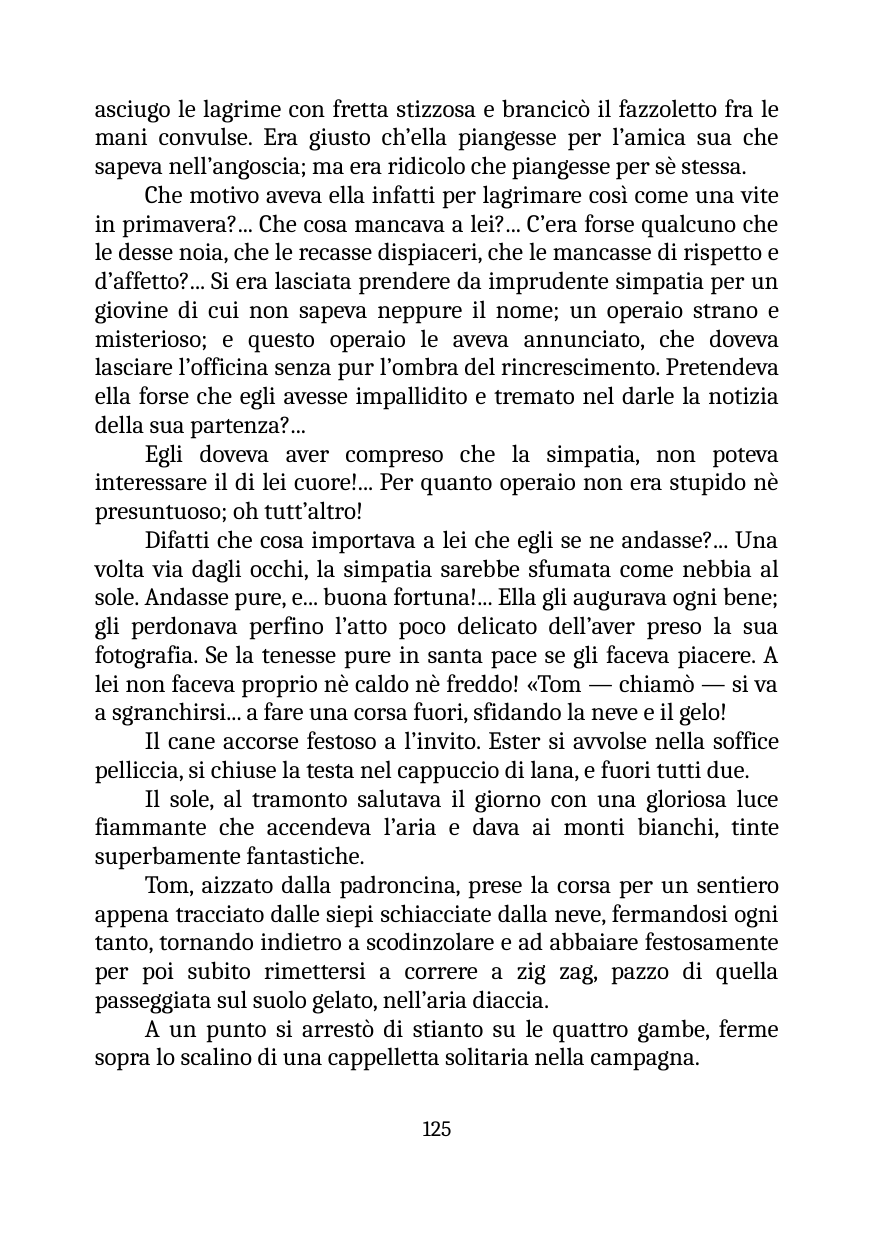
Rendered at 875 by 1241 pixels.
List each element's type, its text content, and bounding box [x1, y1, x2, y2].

text Il sole, al tramonto salutava il giorno con una gloriosa luce fiammante che accendeva l’aria e dava ai monti bianchi, tinte superbamente fantastiche. [94, 784, 779, 871]
text A un punto si arrestò di stianto su le quattro gambe, ferme sopra lo scalino di una cappelletta solitaria nella campagna. [94, 1014, 779, 1072]
text asciugo le lagrime con fretta stizzosa e brancicò il fazzoletto fra le mani convulse. Era giusto ch’ella piangesse per l’amica sua che sapeva nell’angoscia; ma era ridicolo che piangesse per sè stessa. [94, 94, 779, 181]
text Che motivo aveva ella infatti per lagrimare così come una vite in primavera?... Che cosa mancava a lei?... C’era forse qualcuno che le desse noia, che le recasse dispiaceri, che le mancasse di rispetto e d’affetto?... Si era lasciata prendere da imprudente simpatia per un giovine di cui non sapeva neppure il nome; un operaio strano e misterioso; e questo operaio le aveva annunciato, che doveva lasciare l’officina senza pur l’ombra del rincrescimento. Pretendeva ella forse che egli avesse impallidito e tremato nel darle la notizia della sua partenza?... [94, 181, 779, 439]
text Il cane accorse festoso a l’invito. Ester si avvolse nella soffice pelliccia, si chiuse la testa nel cappuccio di lana, e fuori tutti due. [94, 727, 779, 784]
text Difatti che cosa importava a lei che egli se ne andasse?... Una volta via dagli occhi, la simpatia sarebbe sfumata come nebbia al sole. Andasse pure, e... buona fortuna!... Ella gli augurava ogni bene; gli perdonava perfino l’atto poco delicato dell’aver preso la sua fotografia. Se la tenesse pure in santa pace se gli faceva piacere. A lei non faceva proprio nè caldo nè freddo! «Tom — chiamò — si va a sgranchirsi... a fare una corsa fuori, sfidando la neve e il gelo! [94, 526, 779, 727]
text Egli doveva aver compreso che la simpatia, non poteva interessare il di lei cuore!... Per quanto operaio non era stupido nè presuntuoso; oh tutt’altro! [94, 439, 779, 526]
text Tom, aizzato dalla padroncina, prese la corsa per un sentiero appena tracciato dalle siepi schiacciate dalla neve, fermandosi ogni tanto, tornando indietro a scodinzolare e ad abbaiare festosamente per poi subito rimettersi a correre a zig zag, pazzo di quella passeggiata sul suolo gelato, nell’aria diaccia. [94, 871, 779, 1014]
